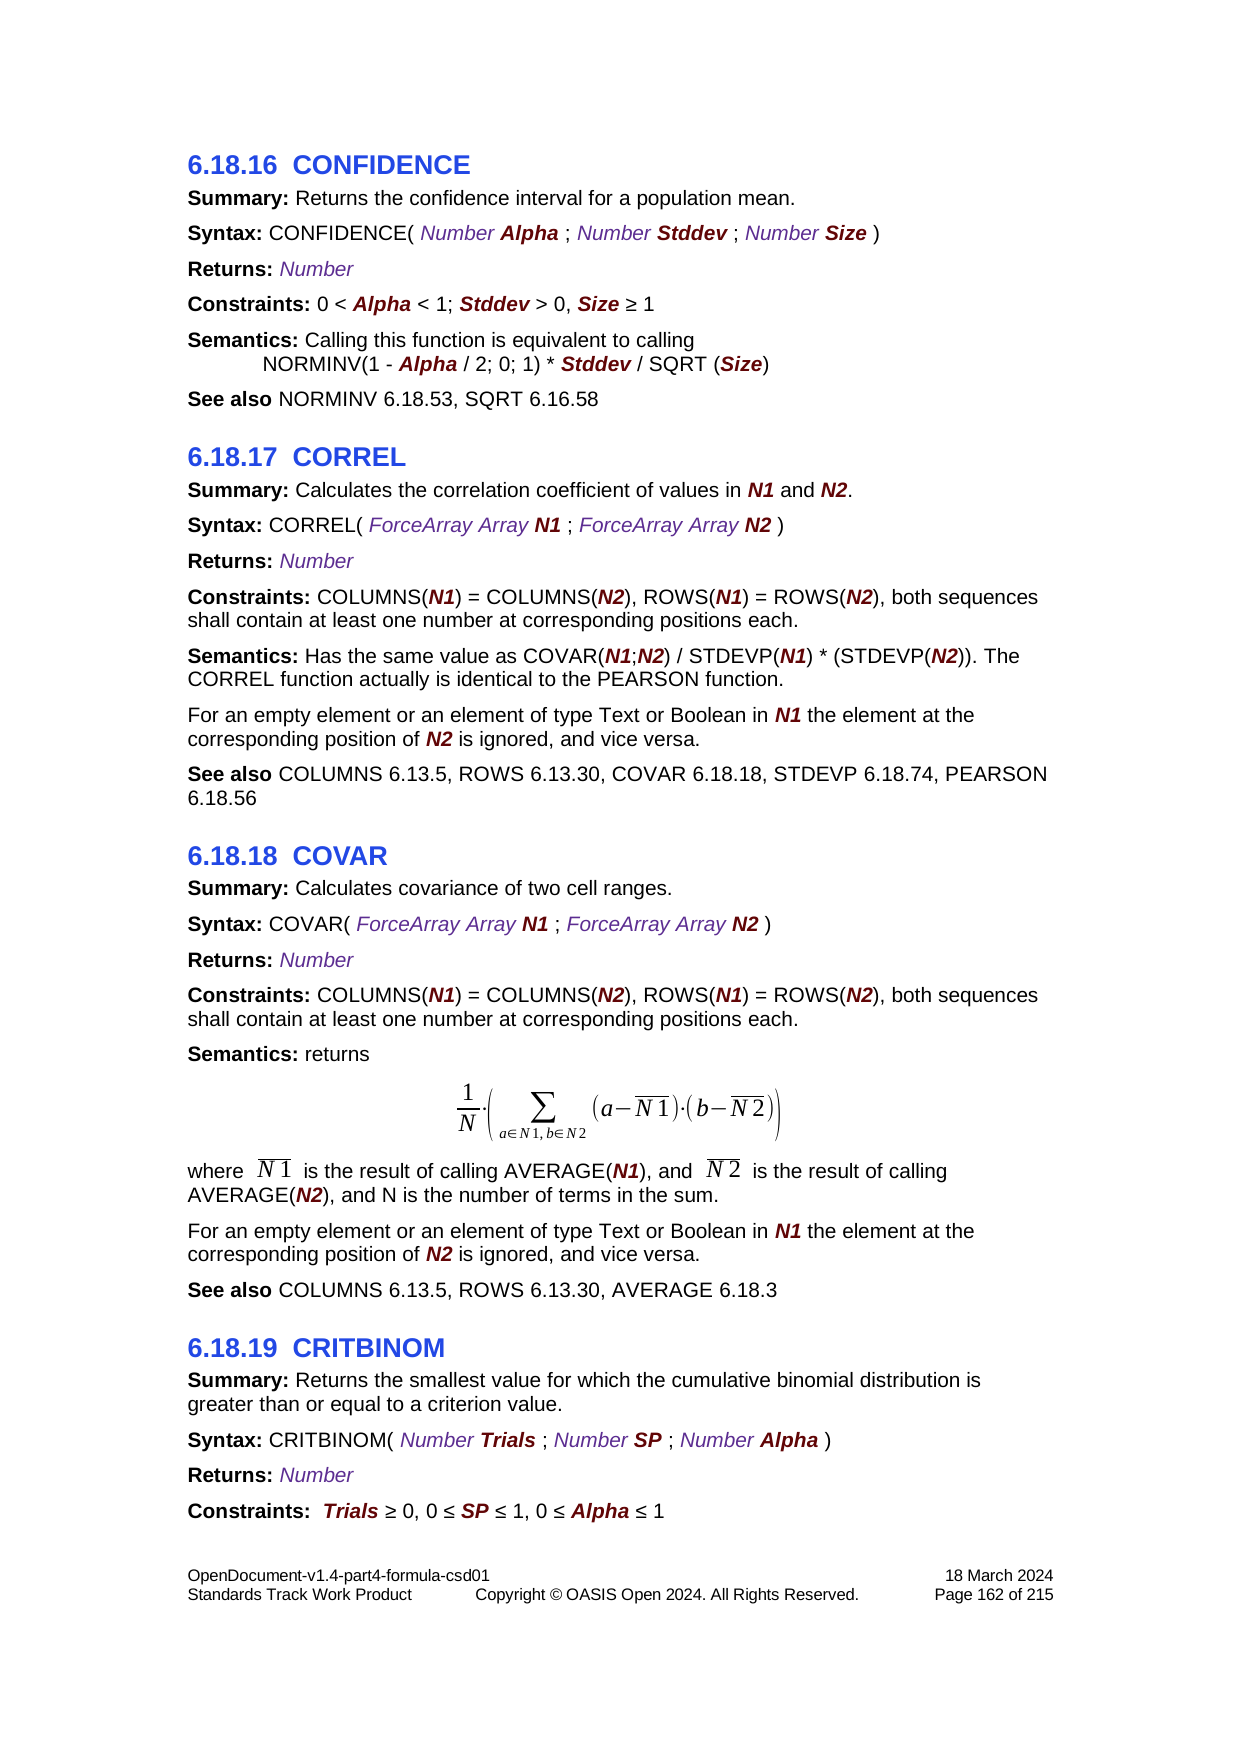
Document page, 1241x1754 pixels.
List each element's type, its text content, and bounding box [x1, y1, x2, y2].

text Summary: Calculates covariance of two cell ranges. [187, 877, 1053, 900]
text See also NORMINV 6.18.53, SQRT 6.16.58 [187, 388, 1053, 411]
subtitle CONFIDENCE [187, 150, 1053, 180]
text Summary: Calculates the correlation coefficient of values in N1 and N2. [187, 478, 1053, 502]
text Syntax: COVAR( ForceArray Array N1 ; ForceArray Array N2 ) [187, 912, 1053, 936]
text Summary: Returns the confidence interval for a population mean. [187, 186, 1053, 209]
text Syntax: CORREL( ForceArray Array N1 ; ForceArray Array N2 ) [187, 514, 1053, 537]
subtitle CRITBINOM [187, 1333, 1053, 1363]
text See also COLUMNS 6.13.5, ROWS 6.13.30, AVERAGE 6.18.3 [187, 1278, 1053, 1302]
text Summary: Returns the smallest value for which the cumulative binomial distribution is greater than or equal to a criterion value. [187, 1369, 1053, 1416]
text Syntax: CONFIDENCE( Number Alpha ; Number Stddev ; Number Size ) [187, 222, 1053, 245]
text Semantics: Calling this function is equivalent to calling NORMINV(1 - Alpha / 2; 0; 1) * Stddev / SQRT (Size) [187, 328, 1053, 376]
text Semantics: returns [187, 1043, 1053, 1066]
subtitle COVAR [187, 841, 1053, 871]
text Semantics: Has the same value as COVAR(N1;N2) / STDEVP(N1) * (STDEVP(N2)). The CORREL function actually is identical to the PEARSON function. [187, 644, 1053, 691]
text Returns: Number [187, 1464, 1053, 1487]
text Constraints: COLUMNS(N1) = COLUMNS(N2), ROWS(N1) = ROWS(N2), both sequences shall contain at least one number at corresponding positions each. [187, 984, 1053, 1031]
text where is the result of calling AVERAGE(N1), and is the result of calling AVERAGE(N2), and N is the number of terms in the sum. [187, 1155, 1053, 1207]
text See also COLUMNS 6.13.5, ROWS 6.13.30, COVAR 6.18.18, STDEVP 6.18.74, PEARSON 6.18.56 [187, 763, 1053, 810]
text For an empty element or an element of type Text or Boolean in N1 the element at the corresponding position of N2 is ignored, and vice versa. [187, 1219, 1053, 1266]
text Returns: Number [187, 948, 1053, 972]
text Constraints: Trials ≥ 0, 0 ≤ SP ≤ 1, 0 ≤ Alpha ≤ 1 [187, 1499, 1053, 1523]
text Constraints: 0 < Alpha < 1; Stddev > 0, Size ≥ 1 [187, 293, 1053, 316]
text Returns: Number [187, 549, 1053, 573]
text Constraints: COLUMNS(N1) = COLUMNS(N2), ROWS(N1) = ROWS(N2), both sequences shall contain at least one number at corresponding positions each. [187, 585, 1053, 632]
subtitle CORREL [187, 442, 1053, 472]
text Returns: Number [187, 257, 1053, 281]
text For an empty element or an element of type Text or Boolean in N1 the element at the corresponding position of N2 is ignored, and vice versa. [187, 703, 1053, 751]
text Syntax: CRITBINOM( Number Trials ; Number SP ; Number Alpha ) [187, 1428, 1053, 1452]
